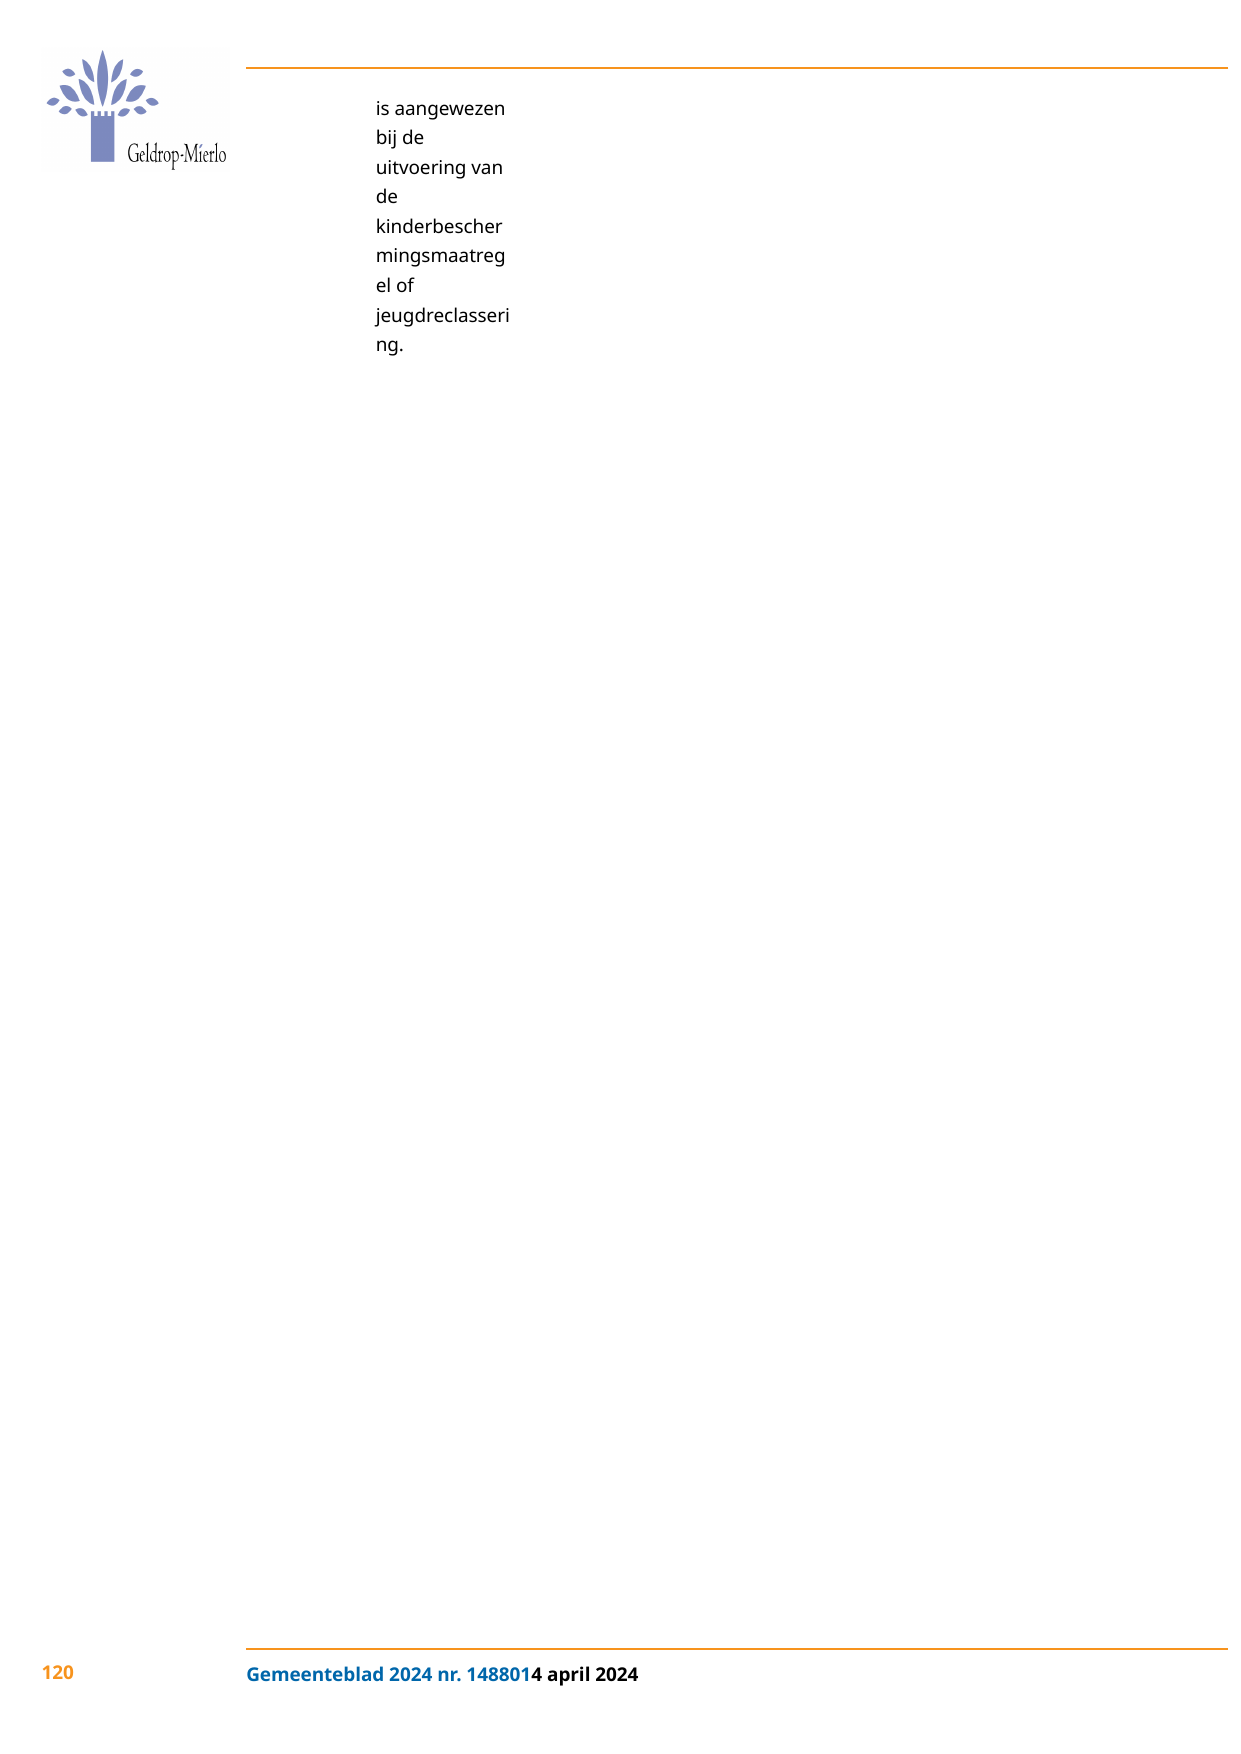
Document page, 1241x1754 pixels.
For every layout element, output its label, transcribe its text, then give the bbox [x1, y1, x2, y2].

table_cell [1024, 95, 1152, 357]
table_cell [897, 95, 1024, 357]
table_cell [514, 95, 642, 357]
table_cell [769, 95, 897, 357]
table_cell [642, 95, 769, 357]
picture [41, 47, 231, 172]
table_cell is aangewezen bij de uitvoering van de kinderbeschermingsmaatregel of jeugdreclassering. [376, 95, 514, 357]
table_cell [248, 95, 376, 357]
